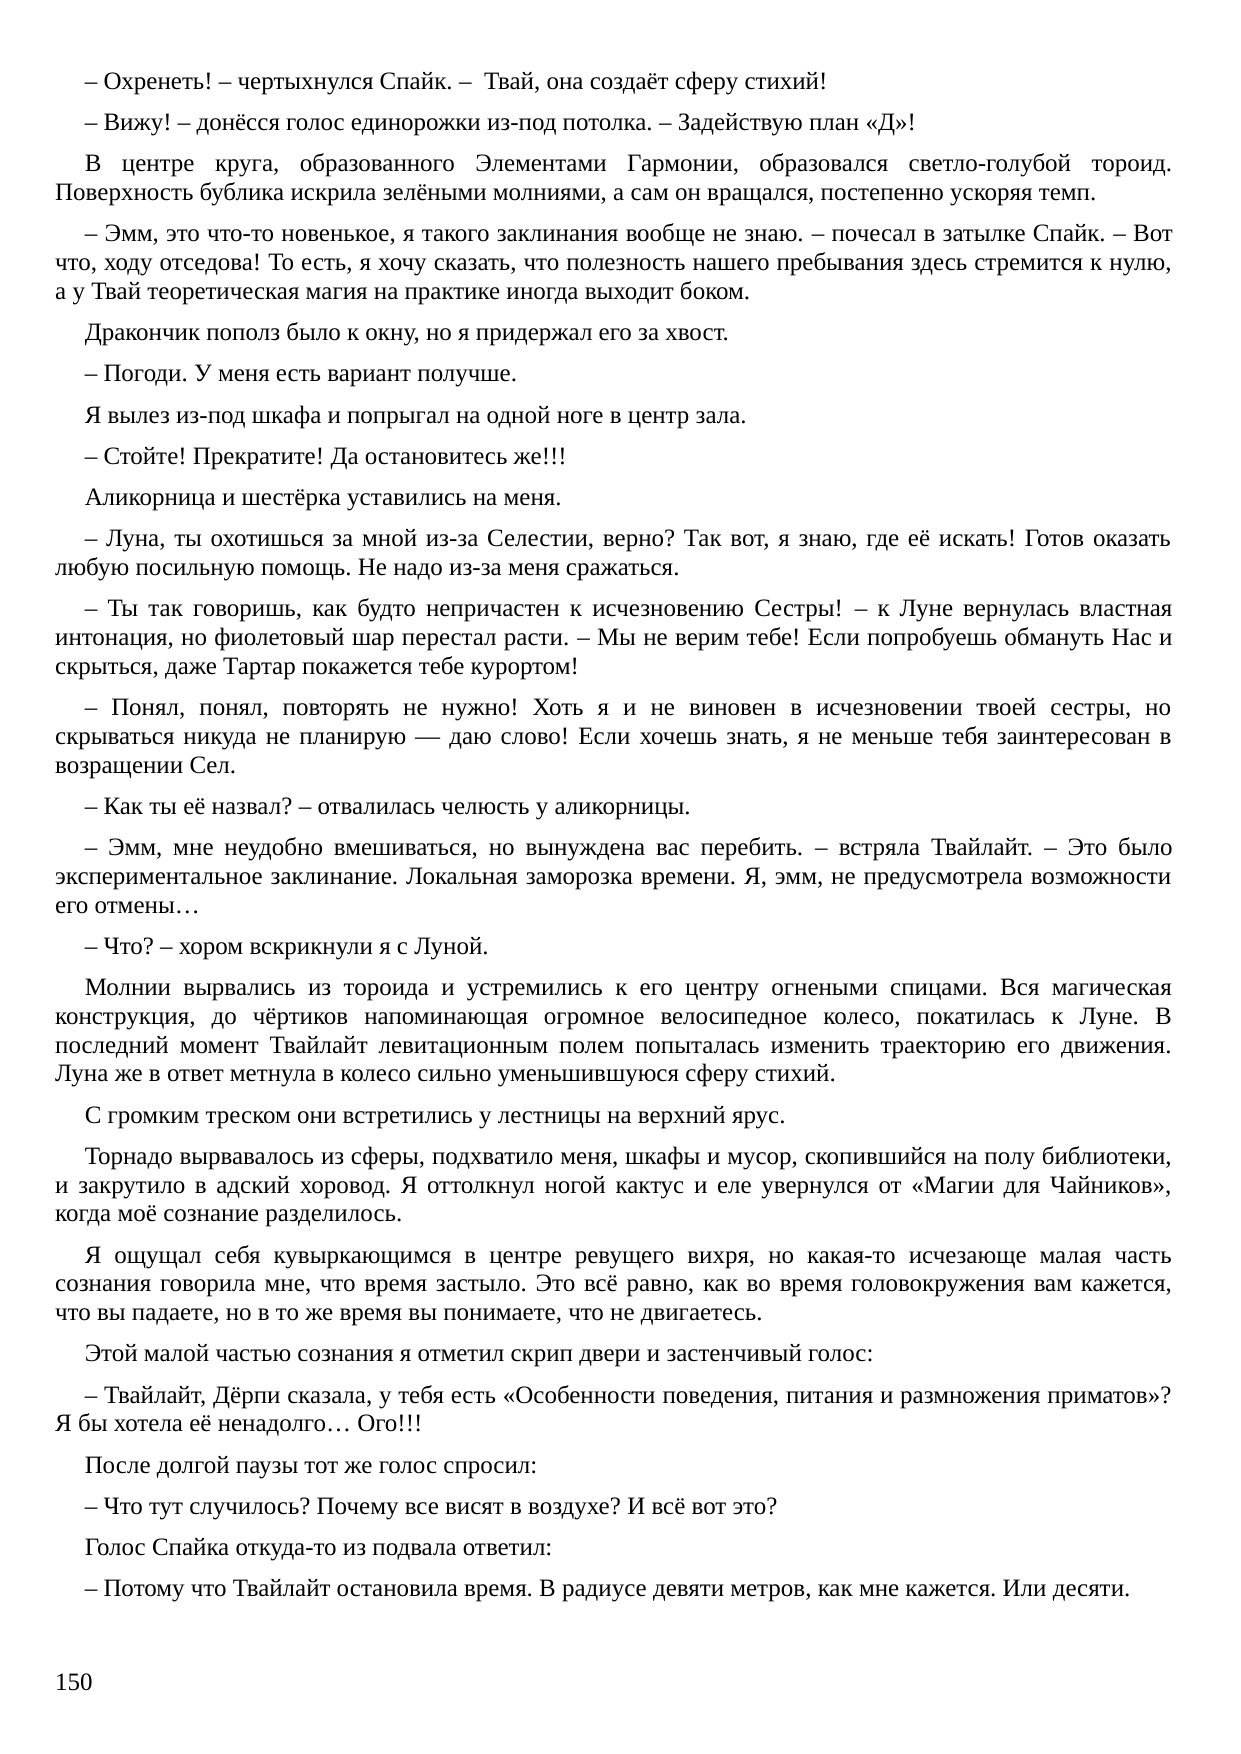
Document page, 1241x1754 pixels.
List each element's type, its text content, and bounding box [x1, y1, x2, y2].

text – Как ты её назвал? – отвалилась челюсть у аликорницы. [55, 791, 1173, 820]
text После долгой паузы тот же голос спросил: [55, 1450, 1173, 1478]
text – Понял, понял, повторять не нужно! Хоть я и не виновен в исчезновении твоей сестры, но скрываться никуда не планирую — даю слово! Если хочешь знать, я не меньше тебя заинтересован в возращении Сел. [55, 692, 1173, 778]
text В центре круга, образованного Элементами Гармонии, образовался светло-голубой тороид. Поверхность бублика искрила зелёными молниями, а сам он вращался, постепенно ускоряя темп. [55, 148, 1173, 206]
text Торнадо вырвавалось из сферы, подхватило меня, шкафы и мусор, скопившийся на полу библиотеки, и закрутило в адский хоровод. Я оттолкнул ногой кактус и еле увернулся от «Магии для Чайников», когда моё сознание разделилось. [55, 1141, 1173, 1227]
text Я ощущал себя кувыркающимся в центре ревущего вихря, но какая-то исчезающе малая часть сознания говорила мне, что время застыло. Это всё равно, как во время головокружения вам кажется, что вы падаете, но в то же время вы понимаете, что не двигаетесь. [55, 1240, 1173, 1326]
text Этой малой частью сознания я отметил скрип двери и застенчивый голос: [55, 1338, 1173, 1367]
text Я вылез из-под шкафа и попрыгал на одной ноге в центр зала. [55, 400, 1173, 428]
text – Стойте! Прекратите! Да остановитесь же!!! [55, 441, 1173, 470]
text – Твайлайт, Дёрпи сказала, у тебя есть «Особенности поведения, питания и размножения приматов»? Я бы хотела её ненадолго… Ого!!! [55, 1380, 1173, 1437]
text – Луна, ты охотишься за мной из-за Селестии, верно? Так вот, я знаю, где её искать! Готов оказать любую посильную помощь. Не надо из-за меня сражаться. [55, 523, 1173, 581]
text Голос Спайка откуда-то из подвала ответил: [55, 1532, 1173, 1561]
text – Вижу! – донёсся голос единорожки из-под потолка. – Задействую план «Д»! [55, 107, 1173, 136]
text – Что? – хором вскрикнули я с Луной. [55, 931, 1173, 960]
text – Потому что Твайлайт остановила время. В радиусе девяти метров, как мне кажется. Или десяти. [55, 1573, 1173, 1602]
text – Охренеть! – чертыхнулся Спайк. – Твай, она создаёт сферу стихий! [55, 66, 1173, 95]
text Дракончик пополз было к окну, но я придержал его за хвост. [55, 317, 1173, 346]
text – Погоди. У меня есть вариант получше. [55, 358, 1173, 387]
text – Эмм, это что-то новенькое, я такого заклинания вообще не знаю. – почесал в затылке Спайк. – Вот что, ходу отседова! То есть, я хочу сказать, что полезность нашего пребывания здесь стремится к нулю, а у Твай теоретическая магия на практике иногда выходит боком. [55, 218, 1173, 305]
text Молнии вырвались из тороида и устремились к его центру огнеными спицами. Вся магическая конструкция, до чёртиков напоминающая огромное велосипедное колесо, покатилась к Луне. В последний момент Твайлайт левитационным полем попыталась изменить траекторию его движения. Луна же в ответ метнула в колесо сильно уменьшившуюся сферу стихий. [55, 972, 1173, 1087]
text – Что тут случилось? Почему все висят в воздухе? И всё вот это? [55, 1491, 1173, 1520]
text – Эмм, мне неудобно вмешиваться, но вынуждена вас перебить. – встряла Твайлайт. – Это было экспериментальное заклинание. Локальная заморозка времени. Я, эмм, не предусмотрела возможности его отмены… [55, 832, 1173, 918]
text Аликорница и шестёрка уставились на меня. [55, 482, 1173, 511]
text – Ты так говоришь, как будто непричастен к исчезновению Сестры! – к Луне вернулась властная интонация, но фиолетовый шар перестал расти. – Мы не верим тебе! Если попробуешь обмануть Нас и скрыться, даже Тартар покажется тебе курортом! [55, 593, 1173, 680]
text С громким треском они встретились у лестницы на верхний ярус. [55, 1100, 1173, 1128]
